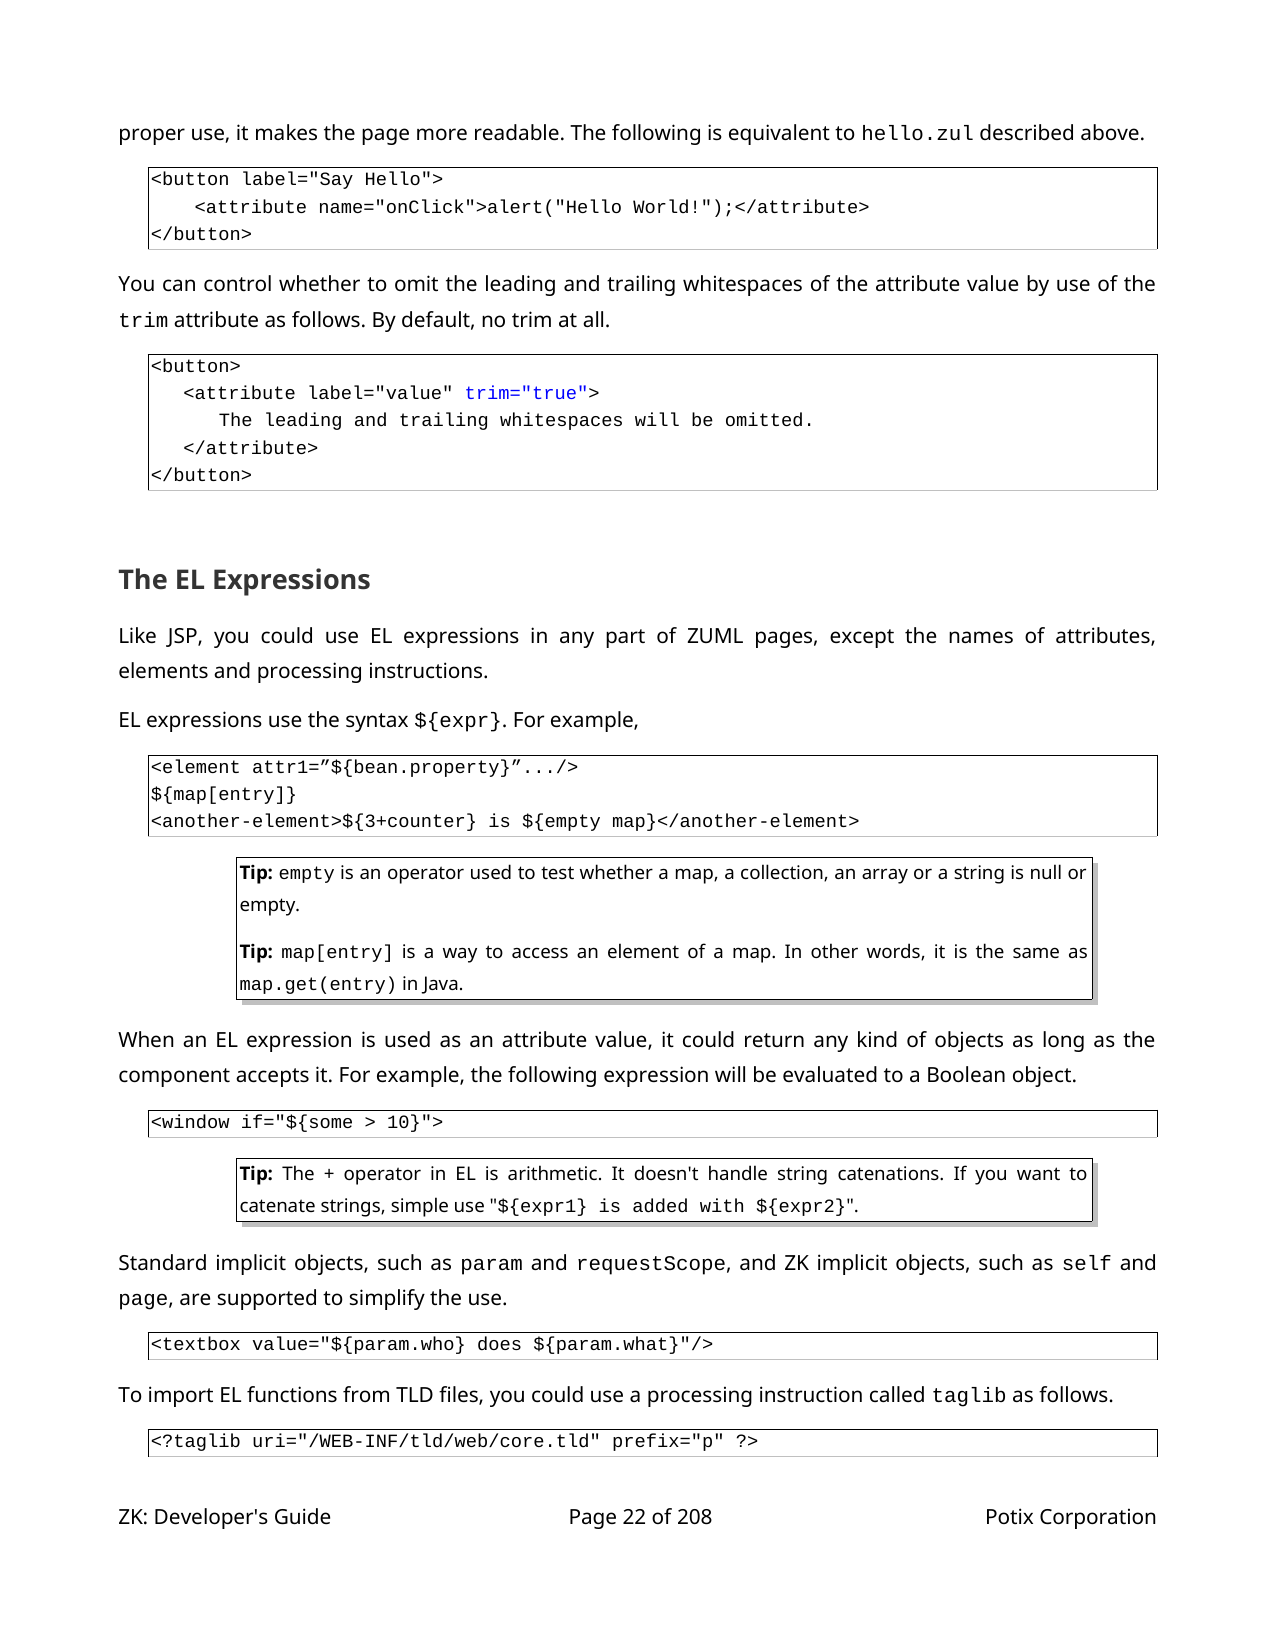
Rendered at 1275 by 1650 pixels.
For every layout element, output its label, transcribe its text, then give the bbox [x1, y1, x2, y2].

text <?taglib uri="/WEB-INF/tld/web/core.tld" prefix="p" ?> [149, 1430, 1157, 1456]
text <attribute name="onClick">alert("Hello World!");</attribute> [149, 194, 1157, 219]
text When an EL expression is used as an attribute value, it could return any kind of objects as long as the component accepts it. For example, the following expression will be evaluated to a Boolean object. [118, 1025, 1157, 1089]
text </button> [149, 463, 1157, 490]
text EL expressions use the syntax ${expr}. For example, [118, 705, 1157, 734]
text ${map[entry]} [149, 782, 1157, 806]
text The leading and trailing whitespaces will be omitted. [149, 408, 1157, 433]
text Like JSP, you could use EL expressions in any part of ZUML pages, except the names of attributes, elements and processing instructions. [118, 621, 1157, 685]
text <element attr1=”${bean.property}”.../> [149, 756, 1157, 779]
text proper use, it makes the page more readable. The following is equivalent to hello.zul described above. [118, 118, 1157, 147]
text <attribute label="value" trim="true"> [149, 381, 1157, 405]
text <textbox value="${param.who} does ${param.what}"/> [149, 1333, 1157, 1359]
text <another-element>${3+counter} is ${empty map}</another-element> [149, 809, 1157, 836]
text Tip: The + operator in EL is arithmetic. It doesn't handle string catenations. If you want to catenate strings, simple use "${expr1} is added with ${expr2}". [237, 1159, 1092, 1221]
text To import EL functions from TLD files, you could use a processing instruction called taglib as follows. [118, 1380, 1157, 1409]
text </button> [149, 222, 1157, 249]
text <button label="Say Hello"> [149, 168, 1157, 192]
text Tip: empty is an operator used to test whether a map, a collection, an array or a string is null or empty. [237, 858, 1092, 917]
subtitle The EL Expressions [118, 561, 1157, 598]
text </attribute> [149, 436, 1157, 460]
text <window if="${some > 10}"> [149, 1111, 1157, 1137]
text Tip: map[entry] is a way to access an element of a map. In other words, it is the same as map.get(entry) in Java. [237, 935, 1092, 999]
text <button> [149, 355, 1157, 378]
text You can control whether to omit the leading and trailing whitespaces of the attribute value by use of the trim attribute as follows. By default, no trim at all. [118, 269, 1157, 333]
text Standard implicit objects, such as param and requestScope, and ZK implicit objects, such as self and page, are supported to simplify the use. [118, 1248, 1157, 1312]
